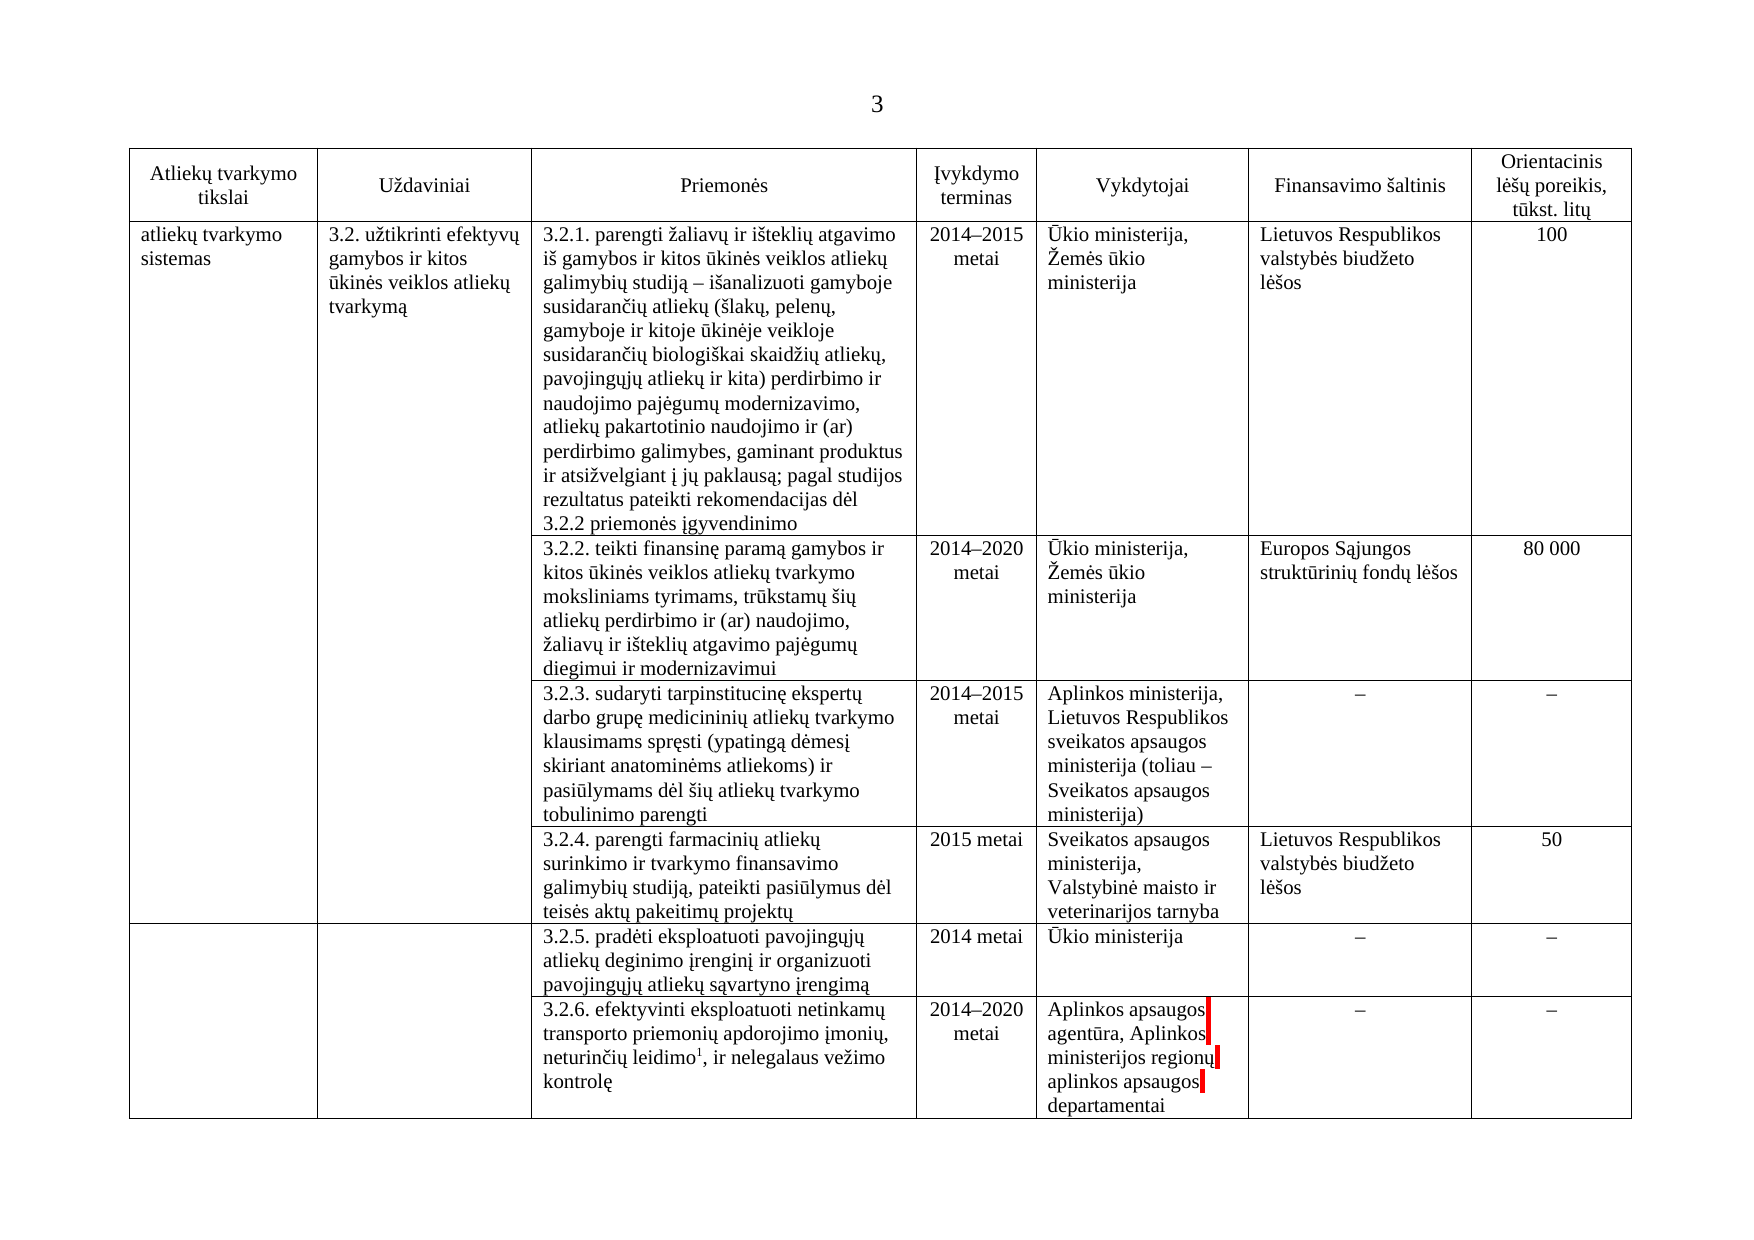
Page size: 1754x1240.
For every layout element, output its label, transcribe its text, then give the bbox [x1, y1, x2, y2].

table_cell Ūkio ministerija, Žemės ūkio ministerija [1037, 222, 1248, 535]
table_cell 3.2.3. sudaryti tarpinstitucinę ekspertų darbo grupę medicininių atliekų tvarkymo klausimams spręsti (ypatingą dėmesį skiriant anatominėms atliekoms) ir pasiūlymams dėl šių atliekų tvarkymo tobulinimo parengti [532, 681, 916, 826]
table_cell [130, 924, 317, 1117]
table_header Vykdytojai [1037, 149, 1248, 221]
table_cell Aplinkos ministerija, Lietuvos Respublikos sveikatos apsaugos ministerija (toliau – Sveikatos apsaugos ministerija) [1037, 681, 1248, 826]
table_header Uždaviniai [318, 149, 531, 221]
table_cell 3.2.4. parengti farmacinių atliekų surinkimo ir tvarkymo finansavimo galimybių studiją, pateikti pasiūlymus dėl teisės aktų pakeitimų projektų [532, 827, 916, 923]
table_header Įvykdymo terminas [917, 149, 1036, 221]
table_header Finansavimo šaltinis [1249, 149, 1471, 221]
table_cell 3.2.5. pradėti eksploatuoti pavojingųjų atliekų deginimo įrenginį ir organizuoti pavojingųjų atliekų sąvartyno įrengimą [532, 924, 916, 996]
table_cell atliekų tvarkymo sistemas [130, 222, 317, 923]
table_cell 3.2.1. parengti žaliavų ir išteklių atgavimo iš gamybos ir kitos ūkinės veiklos atliekų galimybių studiją – išanalizuoti gamyboje susidarančių atliekų (šlakų, pelenų, gamyboje ir kitoje ūkinėje veikloje susidarančių biologiškai skaidžių atliekų, pavojingųjų atliekų ir kita) perdirbimo ir naudojimo pajėgumų modernizavimo, atliekų pakartotinio naudojimo ir (ar) perdirbimo galimybes, gaminant produktus ir atsižvelgiant į jų paklausą; pagal studijos rezultatus pateikti rekomendacijas dėl 3.2.2 priemonės įgyvendinimo [532, 222, 916, 535]
table_cell Aplinkos apsaugos agentūra, Aplinkos ministerijos regionų aplinkos apsaugos departamentai [1037, 997, 1248, 1117]
table_cell – [1472, 997, 1631, 1117]
table_cell Sveikatos apsaugos ministerija, Valstybinė maisto ir veterinarijos tarnyba [1037, 827, 1248, 923]
table_cell 2014–2020 metai [917, 536, 1036, 680]
table_cell 3.2.6. efektyvinti eksploatuoti netinkamų transporto priemonių apdorojimo įmonių, neturinčių leidimo1, ir nelegalaus vežimo kontrolę [532, 997, 916, 1117]
table_cell Lietuvos Respublikos valstybės biudžeto lėšos [1249, 222, 1471, 535]
table_cell 2014–2020 metai [917, 997, 1036, 1117]
table_header Atliekų tvarkymo tikslai [130, 149, 317, 221]
table_cell 2014 metai [917, 924, 1036, 996]
table_cell 3.2. užtikrinti efektyvų gamybos ir kitos ūkinės veiklos atliekų tvarkymą [318, 222, 531, 923]
table_cell – [1472, 924, 1631, 996]
table_cell 2015 metai [917, 827, 1036, 923]
table_cell [318, 924, 531, 1117]
table_cell Lietuvos Respublikos valstybės biudžeto lėšos [1249, 827, 1471, 923]
table_cell 50 [1472, 827, 1631, 923]
table_cell – [1249, 681, 1471, 826]
table_cell – [1472, 681, 1631, 826]
table_header Priemonės [532, 149, 916, 221]
table_cell 80 000 [1472, 536, 1631, 680]
table_cell – [1249, 997, 1471, 1117]
table_cell 100 [1472, 222, 1631, 535]
table_cell 3.2.2. teikti finansinę paramą gamybos ir kitos ūkinės veiklos atliekų tvarkymo moksliniams tyrimams, trūkstamų šių atliekų perdirbimo ir (ar) naudojimo, žaliavų ir išteklių atgavimo pajėgumų diegimui ir modernizavimui [532, 536, 916, 680]
table_header Orientacinis lėšų poreikis, tūkst. litų [1472, 149, 1631, 221]
table_cell – [1249, 924, 1471, 996]
table_cell Ūkio ministerija, Žemės ūkio ministerija [1037, 536, 1248, 680]
table_cell Ūkio ministerija [1037, 924, 1248, 996]
table_cell 2014–2015 metai [917, 222, 1036, 535]
table_cell Europos Sąjungos struktūrinių fondų lėšos [1249, 536, 1471, 680]
table_cell 2014–2015 metai [917, 681, 1036, 826]
